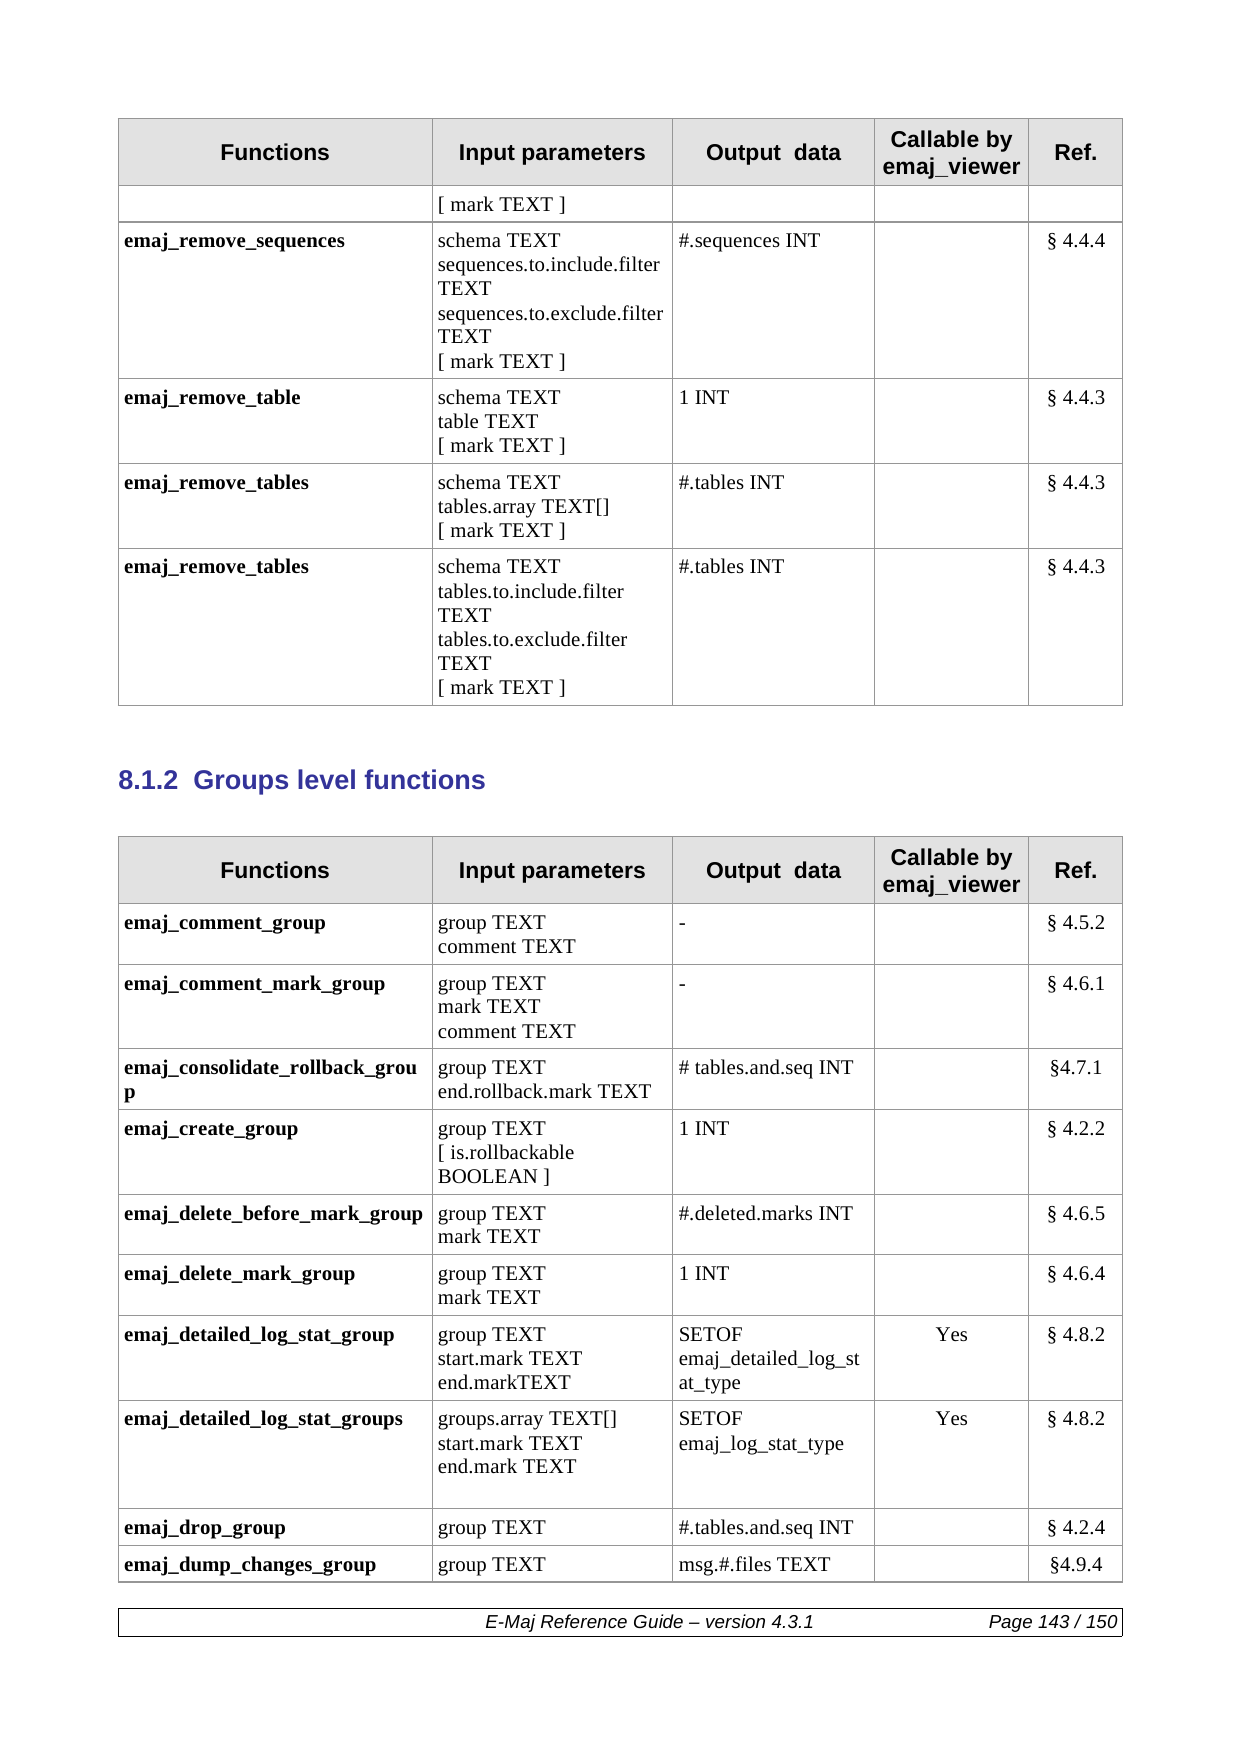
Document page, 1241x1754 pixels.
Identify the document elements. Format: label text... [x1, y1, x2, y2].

table_cell [875, 464, 1028, 548]
table_cell group TEXT end.rollback.mark TEXT [433, 1049, 672, 1109]
table_cell [673, 186, 874, 221]
table_cell § 4.2.4 [1029, 1509, 1122, 1545]
table_cell emaj_remove_table [119, 379, 432, 463]
table_cell emaj_comment_mark_group [119, 965, 432, 1048]
table_cell #.tables INT [673, 549, 874, 704]
table_cell § 4.4.3 [1029, 464, 1122, 548]
table_cell schema TEXT tables.array TEXT[] [ mark TEXT ] [433, 464, 672, 548]
table_cell schema TEXT table TEXT [ mark TEXT ] [433, 379, 672, 463]
table_cell emaj_dump_changes_group [119, 1546, 432, 1581]
table_cell 1 INT [673, 379, 874, 463]
table_cell group TEXT start.mark TEXT end.markTEXT [433, 1316, 672, 1399]
table_cell [875, 549, 1028, 704]
table_cell - [673, 965, 874, 1048]
table_cell emaj_delete_mark_group [119, 1255, 432, 1315]
table_cell [875, 1110, 1028, 1193]
table_cell SETOF emaj_log_stat_type [673, 1401, 874, 1508]
table_cell Yes [875, 1316, 1028, 1399]
table_cell emaj_remove_tables [119, 464, 432, 548]
table_cell [875, 1195, 1028, 1254]
table_cell [875, 1255, 1028, 1315]
table_cell § 4.6.5 [1029, 1195, 1122, 1254]
table_header Input parameters [433, 119, 672, 185]
table_cell § 4.4.3 [1029, 549, 1122, 704]
table_cell - [673, 904, 874, 963]
table_header Callable by emaj_viewer [875, 119, 1028, 185]
table_cell [875, 965, 1028, 1048]
table_cell § 4.5.2 [1029, 904, 1122, 963]
table_cell emaj_create_group [119, 1110, 432, 1193]
table_header Ref. [1029, 119, 1122, 185]
table_header Output data [673, 119, 874, 185]
table_header Functions [119, 837, 432, 903]
table_cell emaj_detailed_log_stat_group [119, 1316, 432, 1399]
table_cell § 4.4.3 [1029, 379, 1122, 463]
table_cell § 4.6.4 [1029, 1255, 1122, 1315]
table_cell [875, 1509, 1028, 1545]
table_cell emaj_comment_group [119, 904, 432, 963]
table_header Output data [673, 837, 874, 903]
table_cell [875, 904, 1028, 963]
table_cell § 4.6.1 [1029, 965, 1122, 1048]
table_cell [875, 1546, 1028, 1581]
table_cell §4.7.1 [1029, 1049, 1122, 1109]
table_cell emaj_remove_tables [119, 549, 432, 704]
table_cell group TEXT mark TEXT comment TEXT [433, 965, 672, 1048]
table_cell § 4.8.2 [1029, 1401, 1122, 1508]
table_cell group TEXT [433, 1546, 672, 1581]
table_cell group TEXT mark TEXT [433, 1255, 672, 1315]
table_header Input parameters [433, 837, 672, 903]
table_cell # tables.and.seq INT [673, 1049, 874, 1109]
table_cell [1029, 186, 1122, 221]
table_cell groups.array TEXT[] start.mark TEXT end.mark TEXT [433, 1401, 672, 1508]
table_cell emaj_consolidate_rollback_group [119, 1049, 432, 1109]
table_cell § 4.4.4 [1029, 223, 1122, 378]
table_cell #.deleted.marks INT [673, 1195, 874, 1254]
table_cell §4.9.4 [1029, 1546, 1122, 1581]
table_cell group TEXT [433, 1509, 672, 1545]
table_cell group TEXT [ is.rollbackable BOOLEAN ] [433, 1110, 672, 1193]
table_cell msg.#.files TEXT [673, 1546, 874, 1581]
table_cell schema TEXT tables.to.include.filter TEXT tables.to.exclude.filter TEXT [ mark TEXT ] [433, 549, 672, 704]
table_cell [875, 223, 1028, 378]
table_cell #.tables.and.seq INT [673, 1509, 874, 1545]
table_cell [119, 186, 432, 221]
table_cell [ mark TEXT ] [433, 186, 672, 221]
table_cell [875, 186, 1028, 221]
table_cell § 4.2.2 [1029, 1110, 1122, 1193]
table_cell § 4.8.2 [1029, 1316, 1122, 1399]
table_cell 1 INT [673, 1255, 874, 1315]
table_cell 1 INT [673, 1110, 874, 1193]
table_cell [875, 1049, 1028, 1109]
subtitle Groups level functions [118, 764, 1122, 795]
table_cell emaj_delete_before_mark_group [119, 1195, 432, 1254]
table_cell emaj_remove_sequences [119, 223, 432, 378]
table_cell #.tables INT [673, 464, 874, 548]
table_cell group TEXT comment TEXT [433, 904, 672, 963]
table_cell group TEXT mark TEXT [433, 1195, 672, 1254]
table_header Functions [119, 119, 432, 185]
table_header Callable by emaj_viewer [875, 837, 1028, 903]
table_cell emaj_detailed_log_stat_groups [119, 1401, 432, 1508]
table_cell SETOF emaj_detailed_log_stat_type [673, 1316, 874, 1399]
table_cell #.sequences INT [673, 223, 874, 378]
table_header Ref. [1029, 837, 1122, 903]
table_cell [875, 379, 1028, 463]
table_cell emaj_drop_group [119, 1509, 432, 1545]
table_cell Yes [875, 1401, 1028, 1508]
table_cell schema TEXT sequences.to.include.filter TEXT sequences.to.exclude.filter TEXT [ mark TEXT ] [433, 223, 672, 378]
